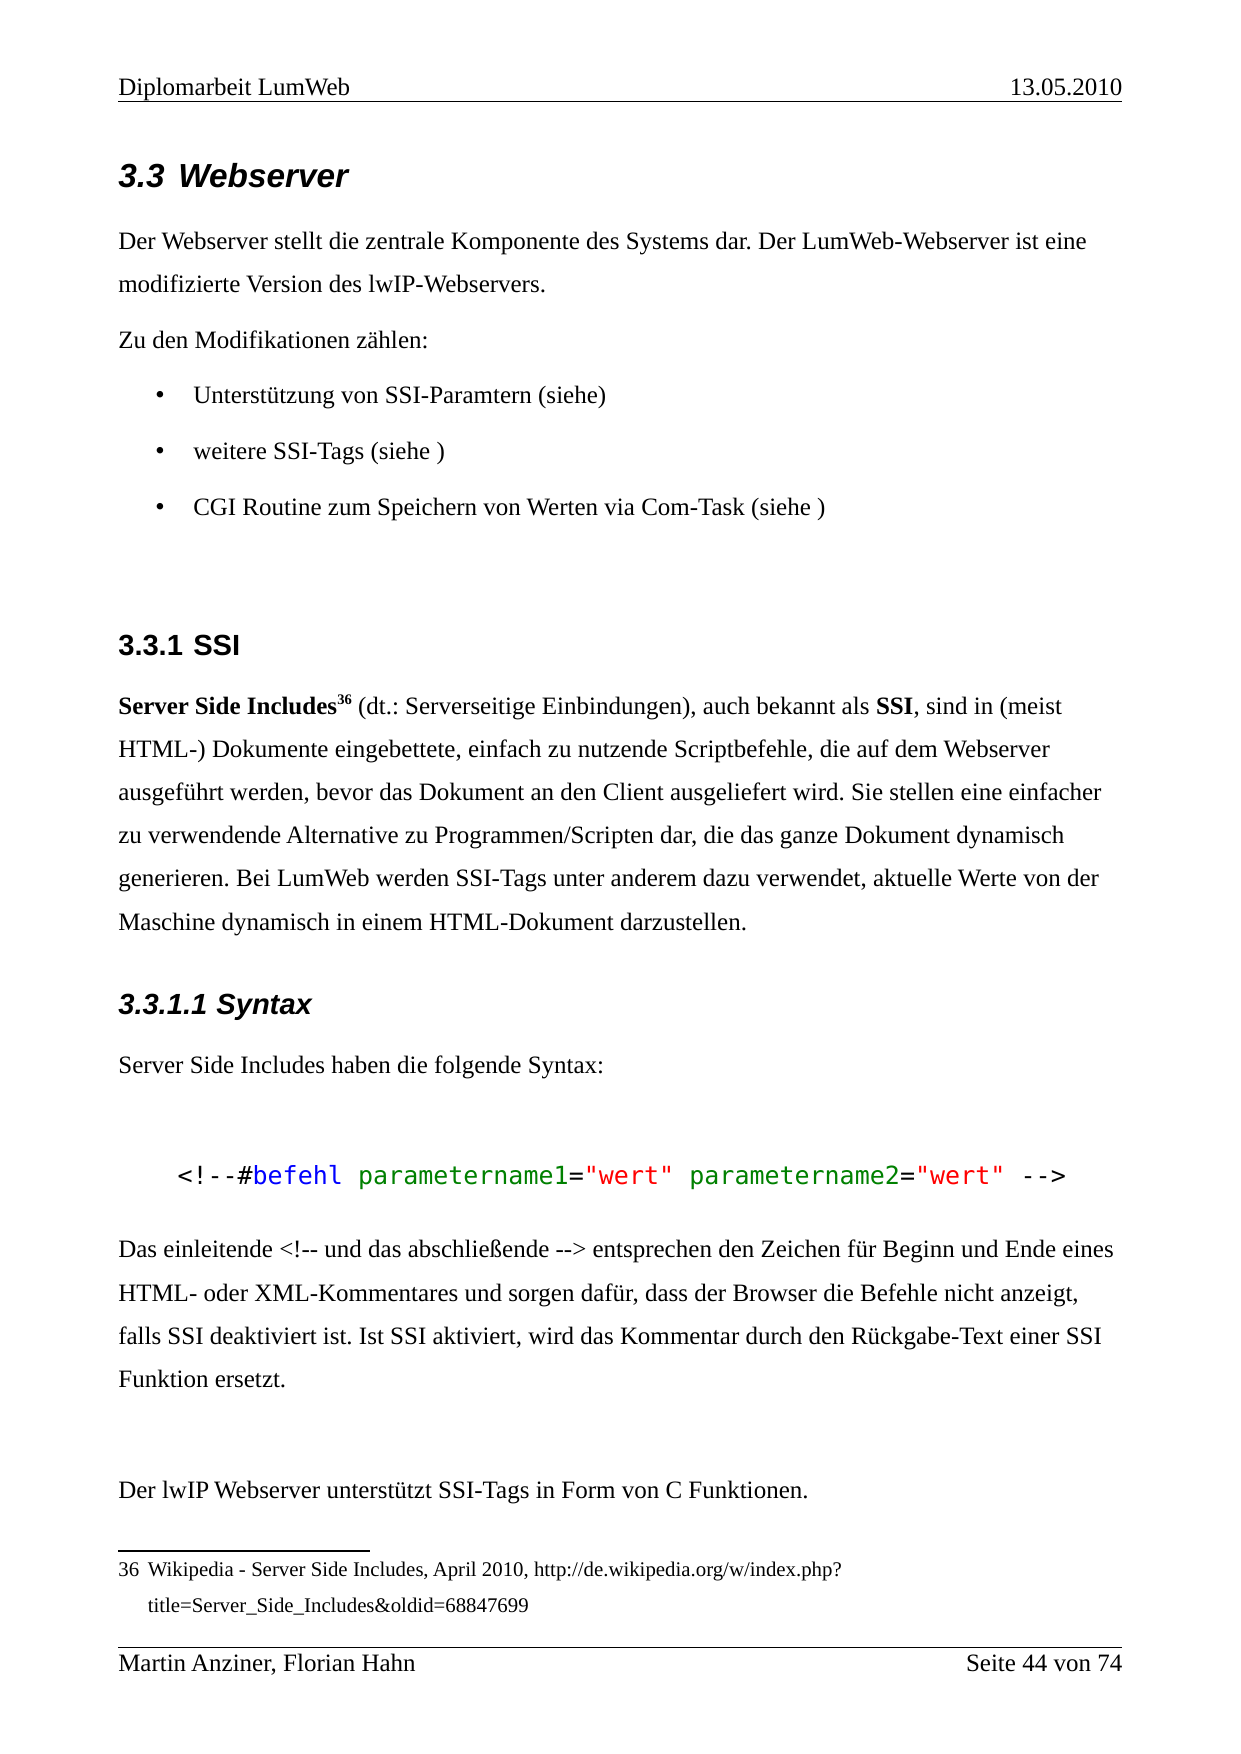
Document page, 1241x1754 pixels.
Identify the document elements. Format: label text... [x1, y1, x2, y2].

list CGI Routine zum Speichern von Werten via Com-Task (siehe ) [156, 492, 1122, 521]
text Das einleitende <!-- und das abschließende --> entsprechen den Zeichen für Beginn und Ende eines HTML- oder XML-Kommentares und sorgen dafür, dass der Browser die Befehle nicht anzeigt, falls SSI deaktiviert ist. Ist SSI aktiviert, wird das Kommentar durch den Rückgabe-Text einer SSI Funktion ersetzt. [118, 1234, 1122, 1393]
subtitle Syntax [118, 987, 1122, 1021]
text Wikipedia - Server Side Includes, April 2010, http://de.wikipedia.org/w/index.php?title=Server_Side_Includes&oldid=68847699 [118, 1557, 1122, 1617]
list Unterstützung von SSI-Paramtern (siehe) [156, 381, 1122, 409]
subtitle Webserver [118, 156, 1122, 194]
text Server Side Includes (dt.: Serverseitige Einbindungen), auch bekannt als SSI, sind in (meist HTML-) Dokumente eingebettete, einfach zu nutzende Scriptbefehle, die auf dem Webserver ausgeführt werden, bevor das Dokument an den Client ausgeliefert wird. Sie stellen eine einfacher zu verwendende Alternative zu Programmen/Scripten dar, die das ganze Dokument dynamisch generieren. Bei LumWeb werden SSI-Tags unter anderem dazu verwendet, aktuelle Werte von der Maschine dynamisch in einem HTML-Dokument darzustellen. [118, 691, 1122, 935]
text Zu den Modifikationen zählen: [118, 325, 1122, 354]
text Server Side Includes haben die folgende Syntax: [118, 1050, 1122, 1079]
subtitle SSI [118, 628, 1122, 662]
text Der Webserver stellt die zentrale Komponente des Systems dar. Der LumWeb-Webserver ist eine modifizierte Version des lwIP-Webservers. [118, 226, 1122, 298]
list <!--#befehl parametername1="wert" parametername2="wert" --> [177, 1161, 1122, 1191]
text Der lwIP Webserver unterstützt SSI-Tags in Form von C Funktionen. [118, 1475, 1122, 1504]
list weitere SSI-Tags (siehe ) [156, 436, 1122, 465]
